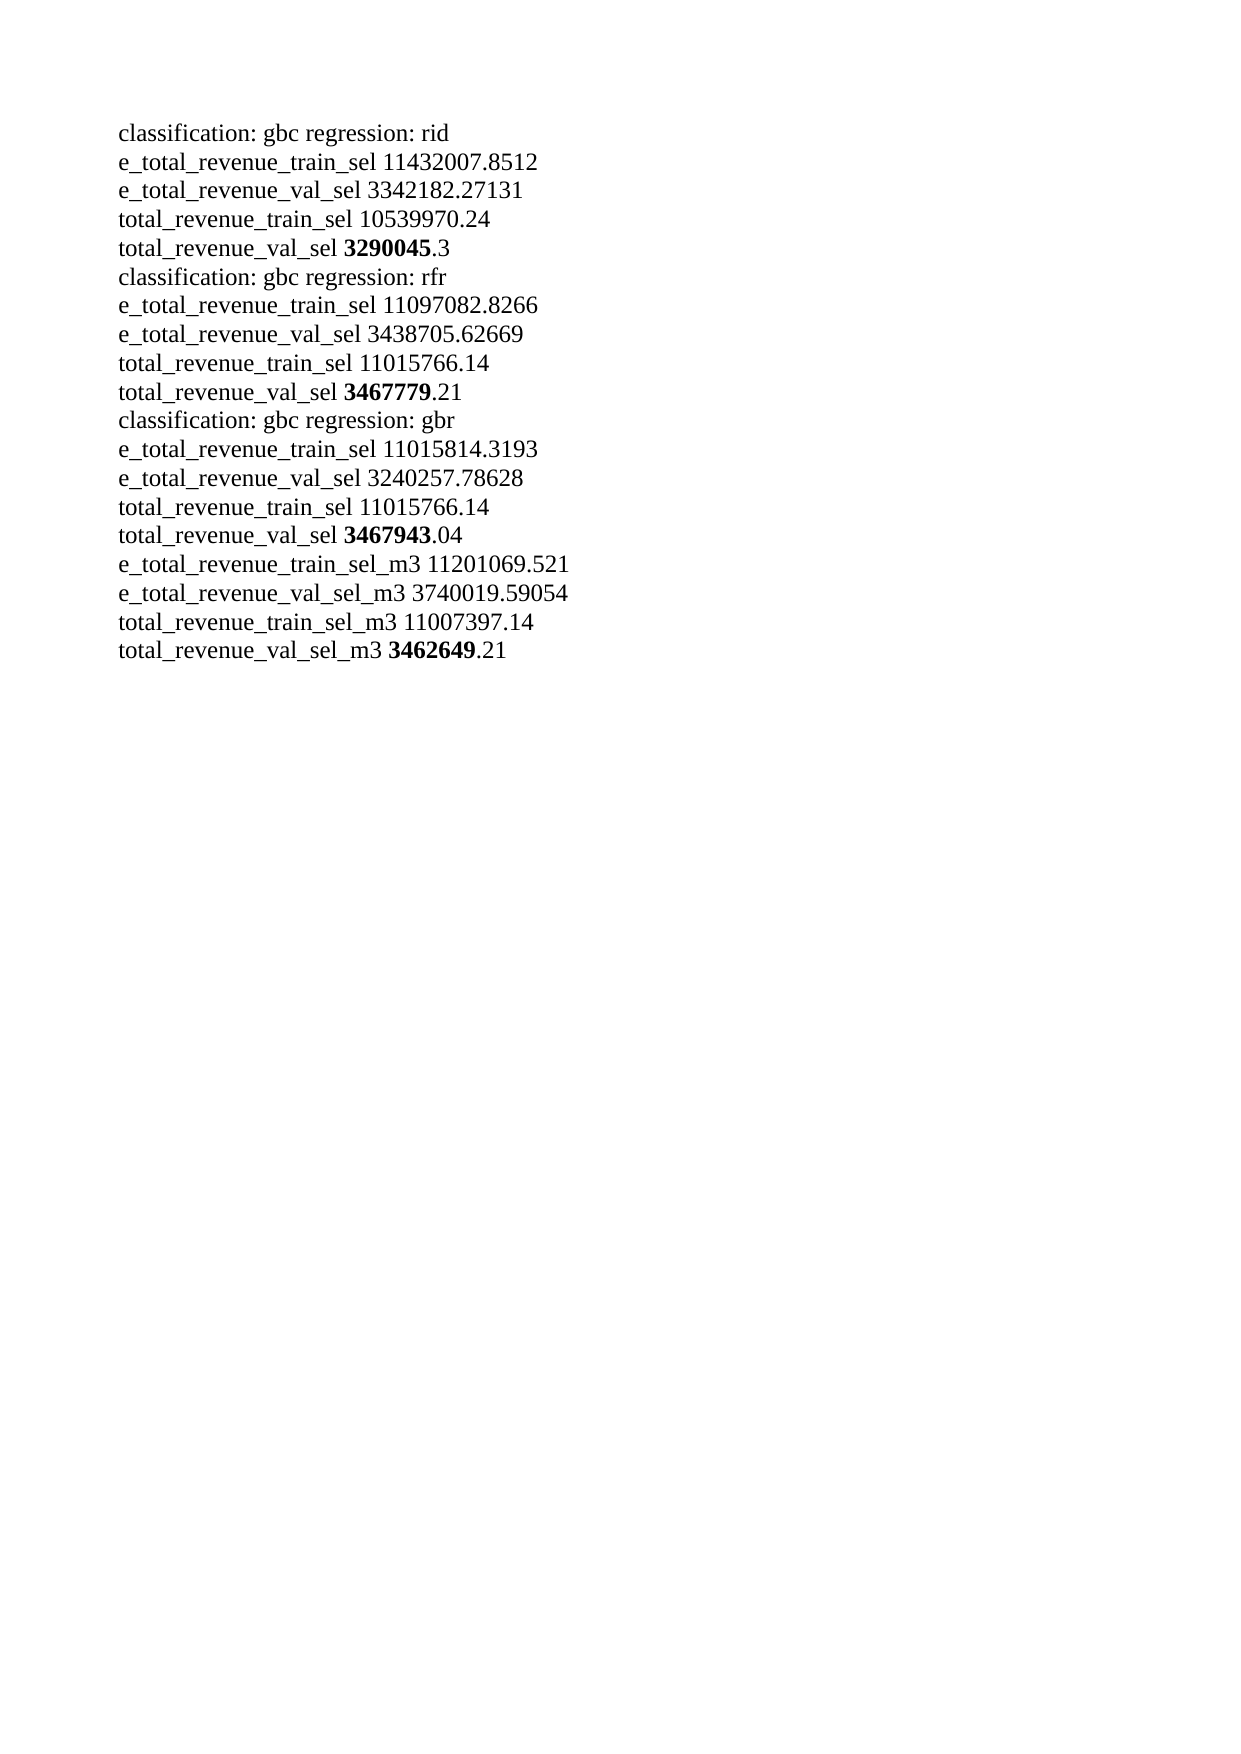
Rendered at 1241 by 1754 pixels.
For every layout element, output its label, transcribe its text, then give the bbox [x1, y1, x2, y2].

text e_total_revenue_train_sel 11015814.3193 [118, 434, 1122, 463]
text e_total_revenue_train_sel 11097082.8266 [118, 291, 1122, 319]
text total_revenue_train_sel 11015766.14 [118, 348, 1122, 377]
text total_revenue_val_sel_m3 3462649.21 [118, 636, 1122, 664]
text total_revenue_train_sel_m3 11007397.14 [118, 607, 1122, 636]
text e_total_revenue_val_sel 3438705.62669 [118, 319, 1122, 348]
text e_total_revenue_train_sel 11432007.8512 [118, 147, 1122, 176]
text total_revenue_val_sel 3290045.3 [118, 233, 1122, 262]
text total_revenue_val_sel 3467779.21 [118, 377, 1122, 406]
text total_revenue_train_sel 10539970.24 [118, 204, 1122, 233]
text classification: gbc regression: rfr [118, 262, 1122, 291]
text classification: gbc regression: rid [118, 118, 1122, 147]
text e_total_revenue_train_sel_m3 11201069.521 [118, 549, 1122, 578]
text total_revenue_val_sel 3467943.04 [118, 521, 1122, 549]
text classification: gbc regression: gbr [118, 406, 1122, 434]
text e_total_revenue_val_sel 3342182.27131 [118, 176, 1122, 204]
text e_total_revenue_val_sel_m3 3740019.59054 [118, 578, 1122, 607]
text total_revenue_train_sel 11015766.14 [118, 492, 1122, 521]
text e_total_revenue_val_sel 3240257.78628 [118, 463, 1122, 492]
